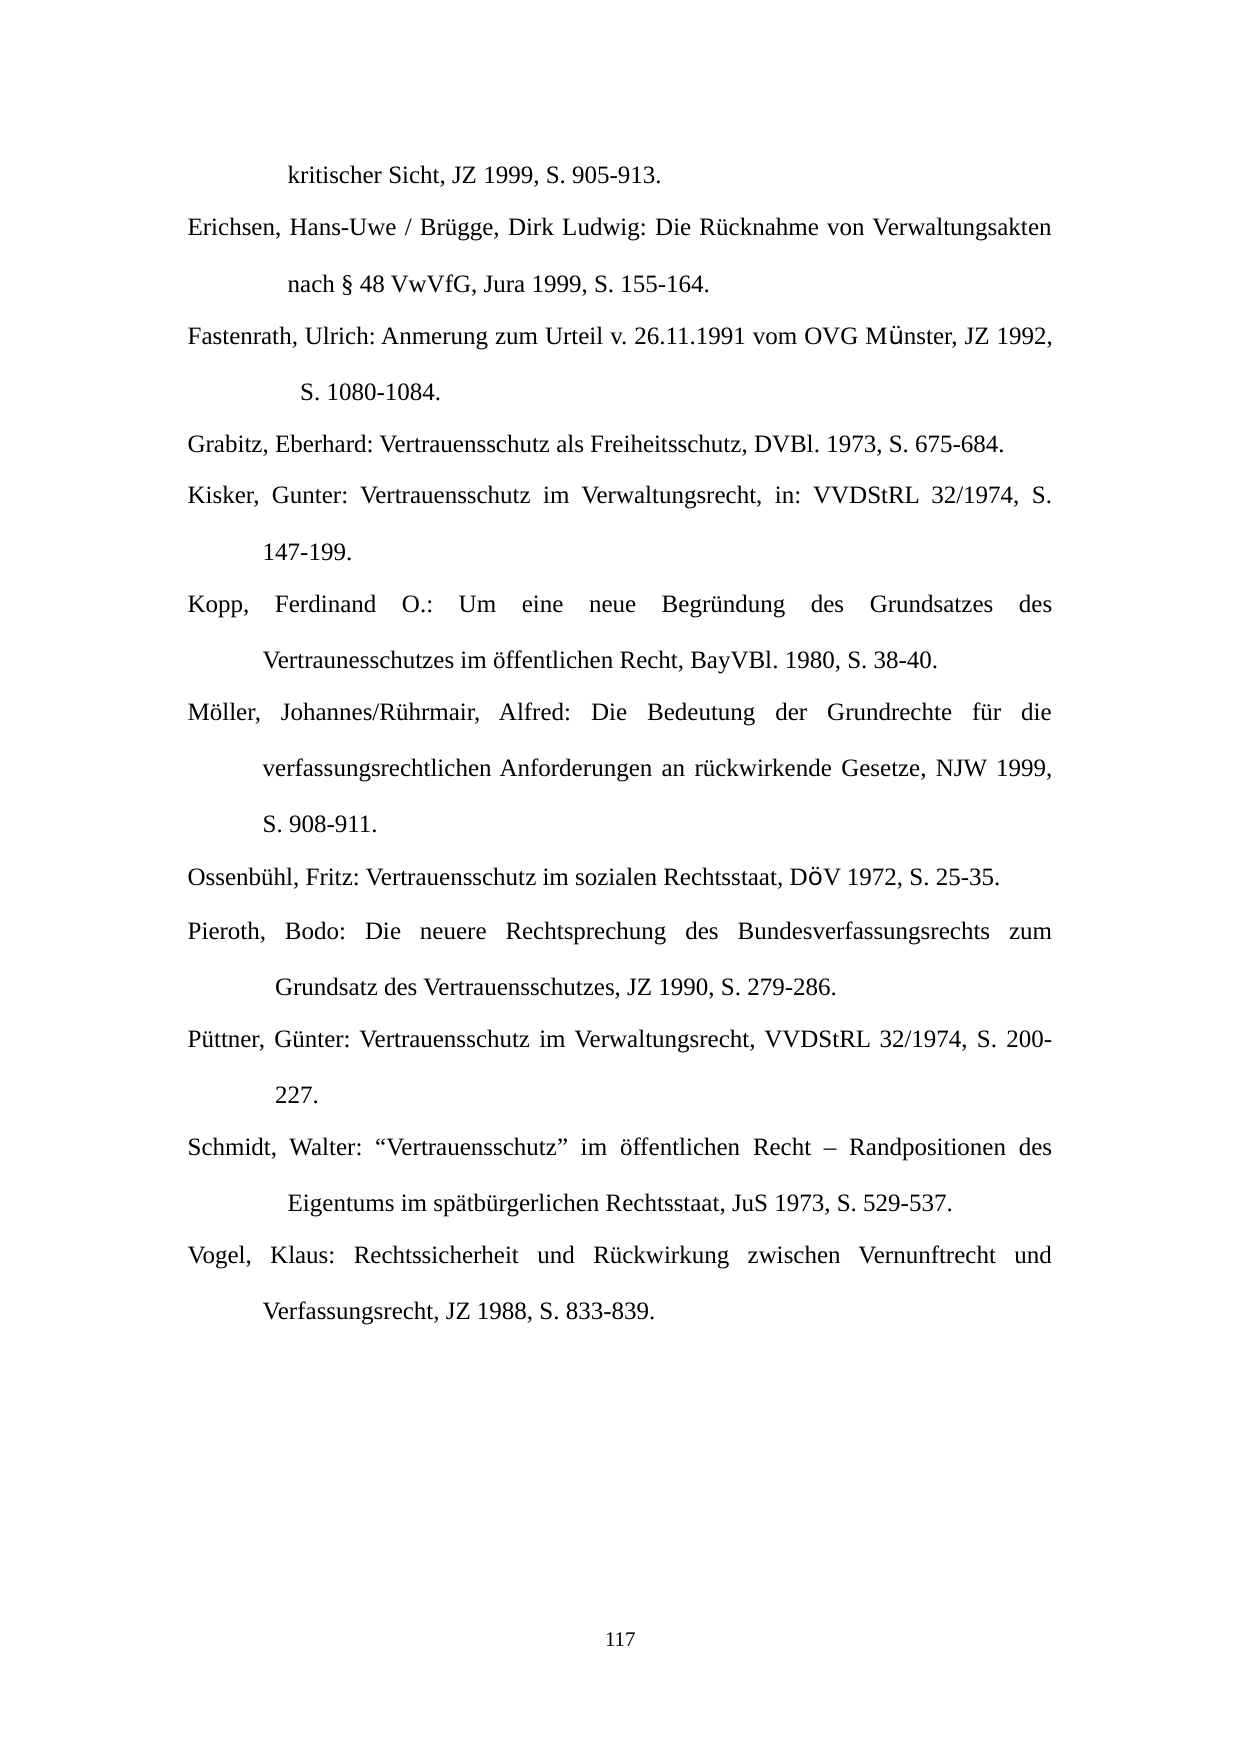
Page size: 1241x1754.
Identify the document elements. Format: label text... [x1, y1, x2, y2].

text Kopp, Ferdinand O.: Um eine neue Begründung des Grundsatzes des Vertraunesschutzes im öffentlichen Recht, BayVBl. 1980, S. 38-40. [187, 578, 1053, 672]
text Möller, Johannes/Rührmair, Alfred: Die Bedeutung der Grundrechte für die verfassungsrechtlichen Anforderungen an rückwirkende Gesetze, NJW 1999, S. 908-911. [187, 686, 1053, 836]
text Ossenbühl, Fritz: Vertrauensschutz im sozialen Rechtsstaat, DöV 1972, S. 25-35. [187, 851, 1053, 888]
text Püttner, Günter: Vertrauensschutz im Verwaltungsrecht, VVDStRL 32/1974, S. 200-227. [187, 1013, 1053, 1107]
text Fastenrath, Ulrich: Anmerung zum Urteil v. 26.11.1991 vom OVG Münster, JZ 1992, S. 1080-1084. [187, 310, 1053, 404]
text kritischer Sicht, JZ 1999, S. 905-913. [187, 150, 1053, 187]
text Grabitz, Eberhard: Vertrauensschutz als Freiheitsschutz, DVBl. 1973, S. 675-684. [187, 418, 1053, 456]
text Schmidt, Walter: “Vertrauensschutz” im öffentlichen Recht – Randpositionen des Eigentums im spätbürgerlichen Rechtsstaat, JuS 1973, S. 529-537. [187, 1121, 1053, 1215]
text Erichsen, Hans-Uwe / Brügge, Dirk Ludwig: Die Rücknahme von Verwaltungsakten nach § 48 VwVfG, Jura 1999, S. 155-164. [187, 202, 1053, 296]
text Vogel, Klaus: Rechtssicherheit und Rückwirkung zwischen Vernunftrecht und Verfassungsrecht, JZ 1988, S. 833-839. [187, 1229, 1053, 1323]
text Kisker, Gunter: Vertrauensschutz im Verwaltungsrecht, in: VVDStRL 32/1974, S. 147-199. [187, 470, 1053, 564]
text Pieroth, Bodo: Die neuere Rechtsprechung des Bundesverfassungsrechts zum Grundsatz des Vertrauensschutzes, JZ 1990, S. 279-286. [187, 905, 1053, 999]
